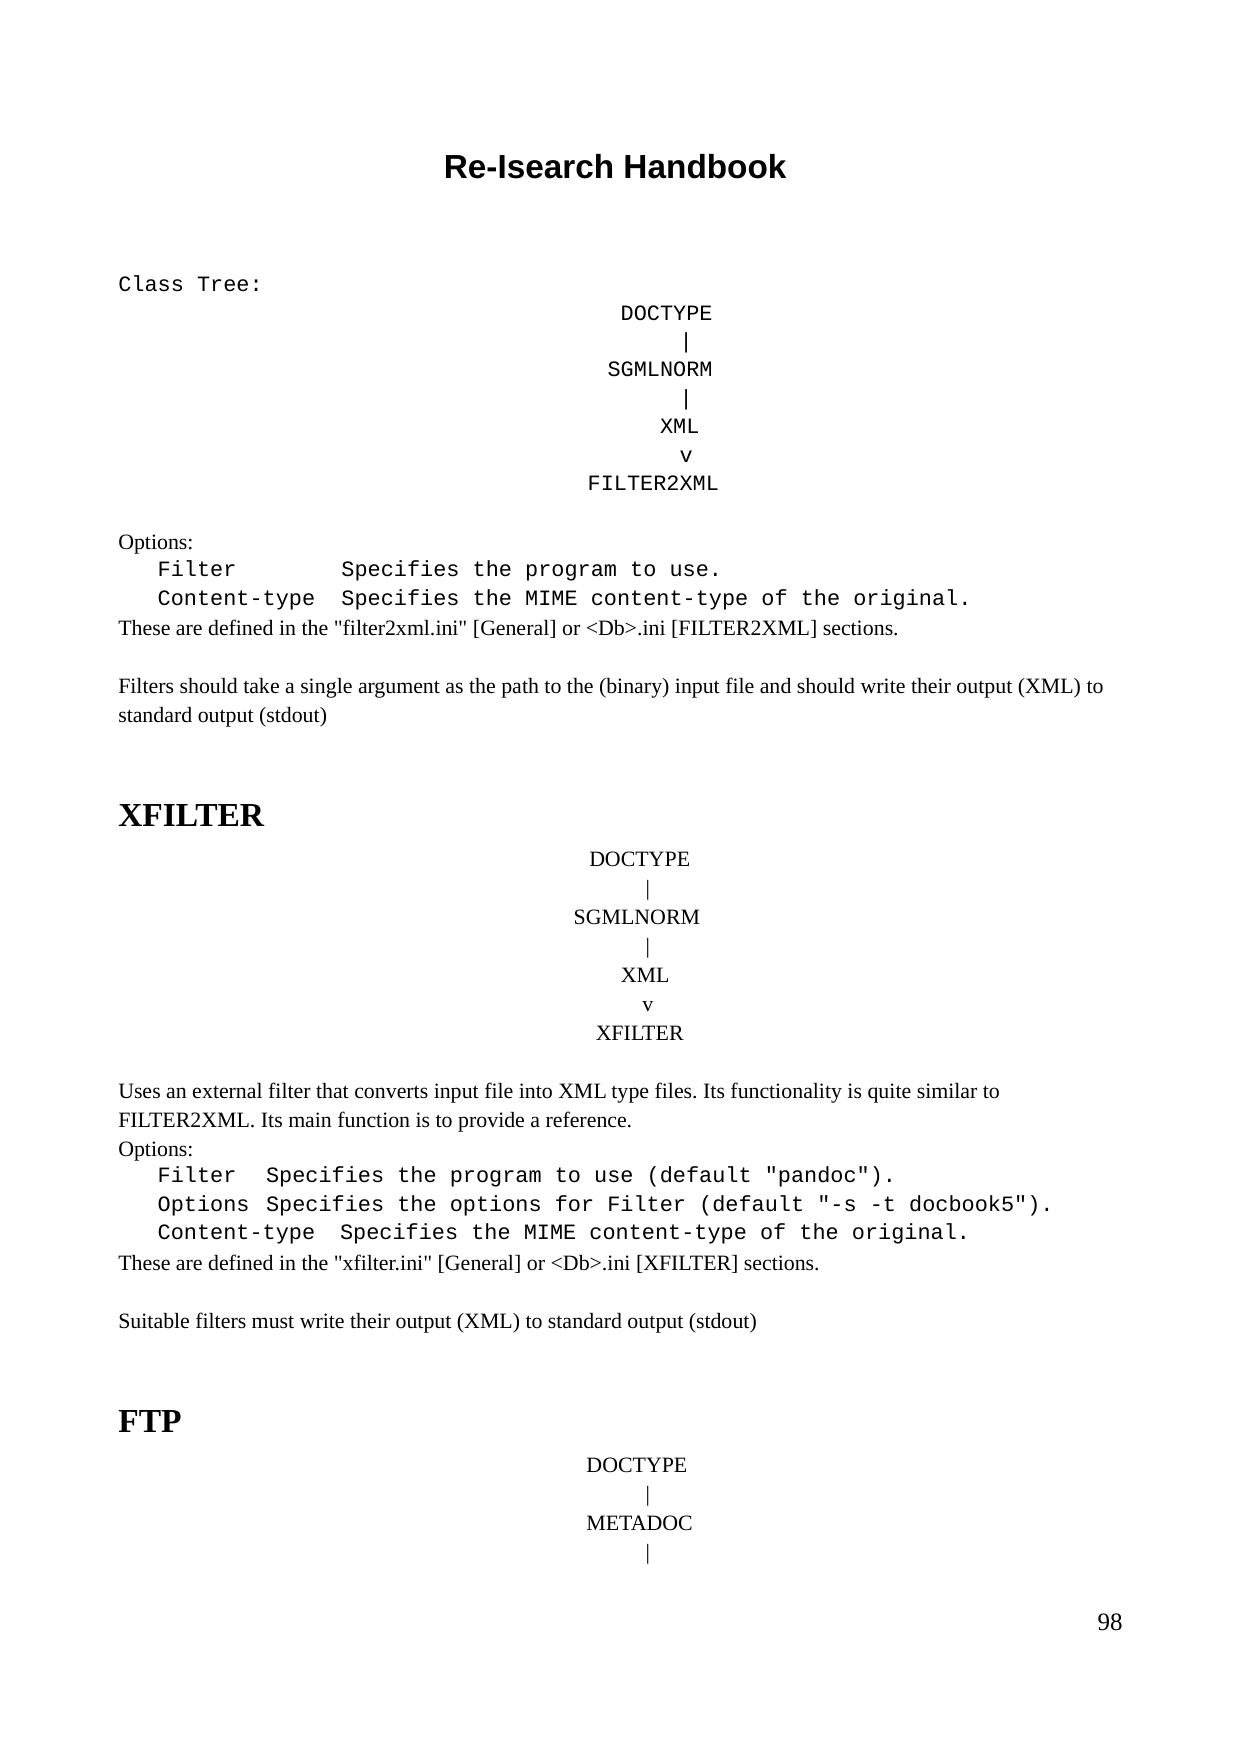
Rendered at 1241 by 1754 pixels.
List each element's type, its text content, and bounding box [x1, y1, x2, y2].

text DOCTYPE [118, 846, 1122, 871]
text | [118, 1539, 1122, 1564]
text | [118, 933, 1122, 958]
text SGMLNORM [118, 904, 1122, 929]
text Content-type Specifies the MIME content-type of the original. [118, 1222, 1122, 1246]
text Filter Specifies the program to use (default "pandoc"). [118, 1165, 1122, 1189]
text Uses an external filter that converts input file into XML type files. Its functionality is quite similar to FILTER2XML. Its main function is to provide a reference. [118, 1078, 1122, 1132]
text These are defined in the "xfilter.ini" [General] or <Db>.ini [XFILTER] sections. [118, 1250, 1122, 1275]
text XFILTER [118, 1020, 1122, 1045]
text Class Tree: [118, 273, 1122, 298]
subtitle FTP [118, 1401, 1122, 1440]
text | [118, 330, 1122, 355]
text Options: [118, 1136, 1122, 1161]
text These are defined in the "filter2xml.ini" [General] or <Db>.ini [FILTER2XML] sections. [118, 615, 1122, 640]
text v [118, 444, 1122, 469]
text FILTER2XML [118, 472, 1122, 497]
text | [118, 387, 1122, 412]
text DOCTYPE [118, 302, 1122, 327]
text Filter Specifies the program to use. [118, 558, 1122, 583]
text XML [118, 962, 1122, 987]
text Options: [118, 529, 1122, 554]
text Options Specifies the options for Filter (default "-s -t docbook5"). [118, 1193, 1122, 1218]
text METADOC [118, 1510, 1122, 1536]
text | [118, 1481, 1122, 1507]
text v [118, 991, 1122, 1016]
text | [118, 875, 1122, 900]
text Content-type Specifies the MIME content-type of the original. [118, 587, 1122, 612]
text Filters should take a single argument as the path to the (binary) input file and should write their output (XML) to standard output (stdout) [118, 673, 1122, 727]
text SGMLNORM [118, 359, 1122, 383]
text XML [118, 416, 1122, 440]
subtitle XFILTER [118, 795, 1122, 834]
text Suitable filters must write their output (XML) to standard output (stdout) [118, 1308, 1122, 1333]
text DOCTYPE [118, 1452, 1122, 1478]
